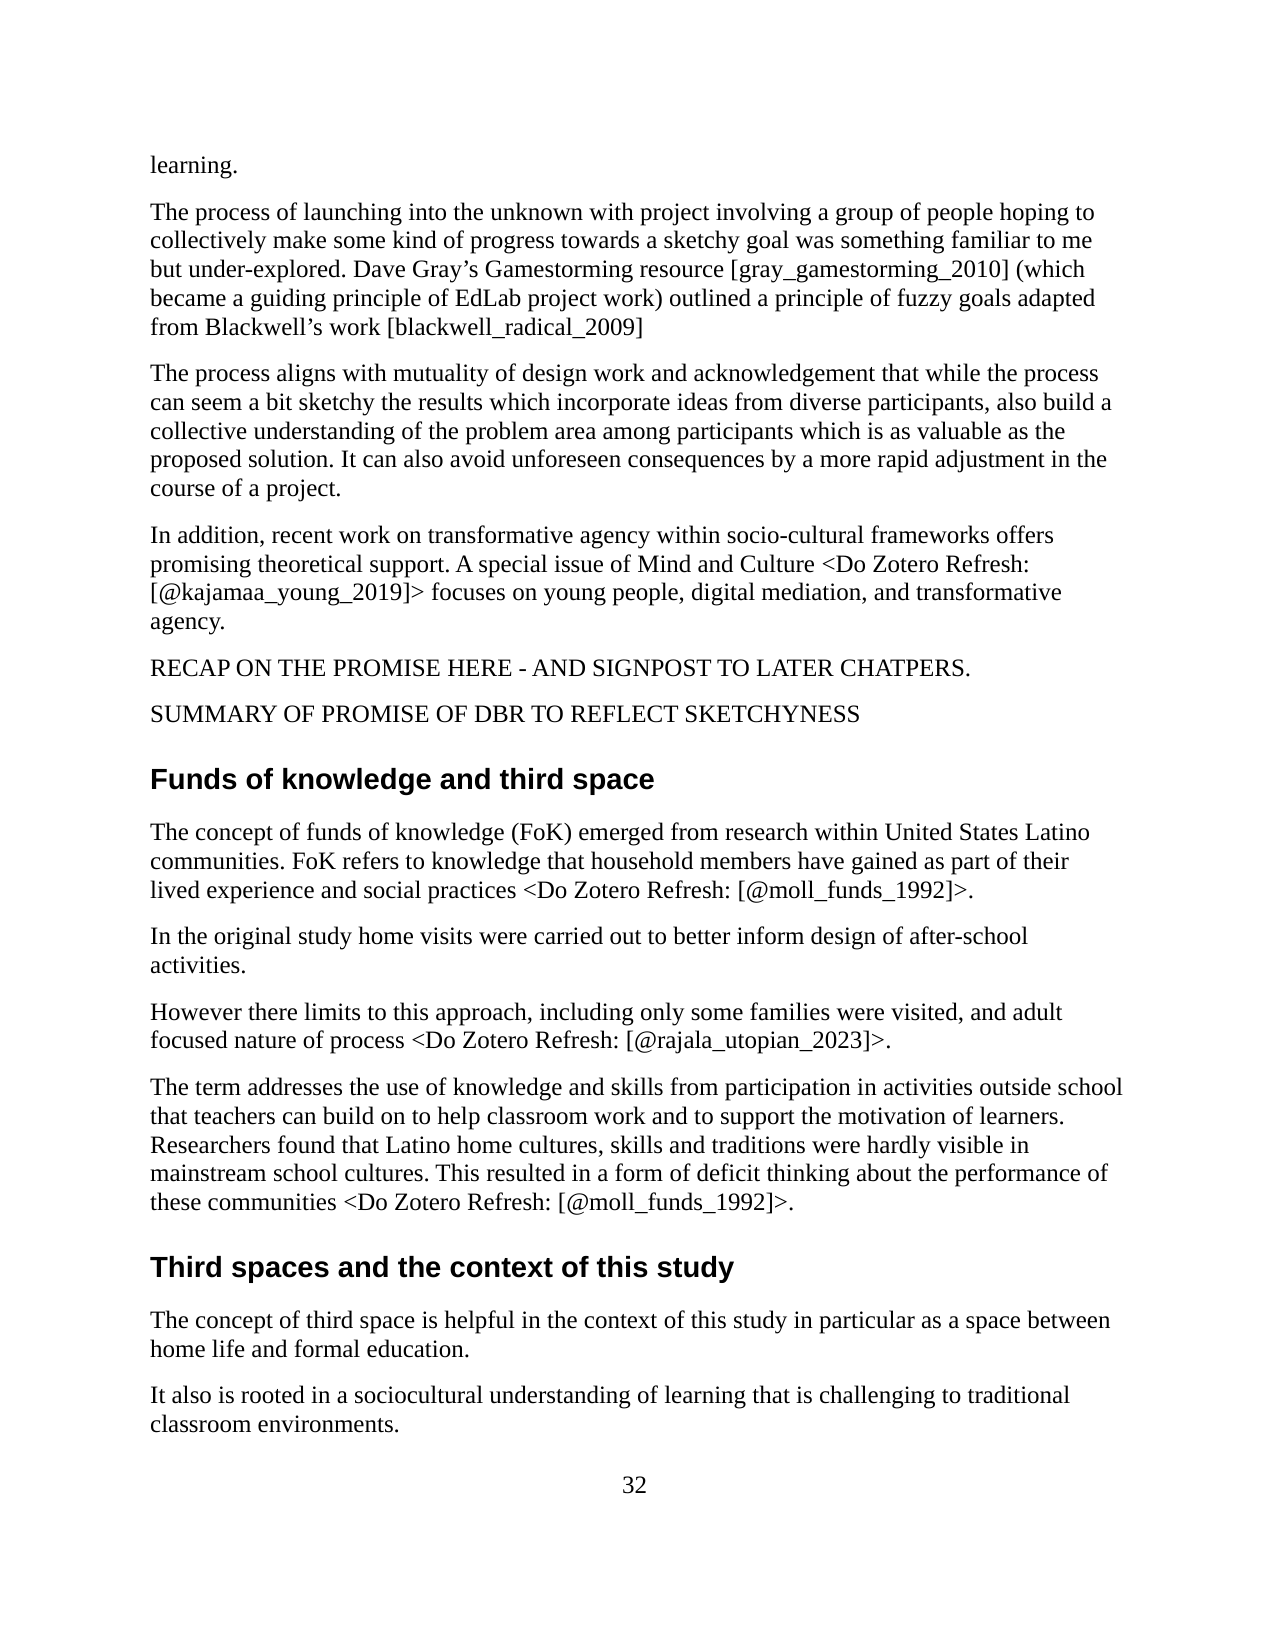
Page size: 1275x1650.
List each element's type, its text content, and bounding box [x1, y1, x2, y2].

text The concept of funds of knowledge (FoK) emerged from research within United States Latino communities. FoK refers to knowledge that household members have gained as part of their lived experience and social practices <Do Zotero Refresh: [@moll_funds_1992]>. [150, 817, 1125, 903]
text In addition, recent work on transformative agency within socio-cultural frameworks offers promising theoretical support. A special issue of Mind and Culture <Do Zotero Refresh: [@kajamaa_young_2019]> focuses on young people, digital mediation, and transformative agency. [150, 520, 1125, 635]
subtitle Third spaces and the context of this study [150, 1250, 1125, 1283]
text learning. [150, 150, 1125, 179]
text The process of launching into the unknown with project involving a group of people hoping to collectively make some kind of progress towards a sketchy goal was something familiar to me but under-explored. Dave Gray’s Gamestorming resource [gray_gamestorming_2010] (which became a guiding principle of EdLab project work) outlined a principle of fuzzy goals adapted from Blackwell’s work [blackwell_radical_2009] [150, 197, 1125, 340]
text The concept of third space is helpful in the context of this study in particular as a space between home life and formal education. [150, 1305, 1125, 1362]
subtitle Funds of knowledge and third space [150, 762, 1125, 796]
text It also is rooted in a sociocultural understanding of learning that is challenging to traditional classroom environments. [150, 1380, 1125, 1438]
text However there limits to this approach, including only some families were visited, and adult focused nature of process <Do Zotero Refresh: [@rajala_utopian_2023]>. [150, 997, 1125, 1054]
text In the original study home visits were carried out to better inform design of after-school activities. [150, 921, 1125, 979]
text The term addresses the use of knowledge and skills from participation in activities outside school that teachers can build on to help classroom work and to support the motivation of learners. Researchers found that Latino home cultures, skills and traditions were hardly visible in mainstream school cultures. This resulted in a form of deficit thinking about the performance of these communities <Do Zotero Refresh: [@moll_funds_1992]>. [150, 1072, 1125, 1216]
text The process aligns with mutuality of design work and acknowledgement that while the process can seem a bit sketchy the results which incorporate ideas from diverse participants, also build a collective understanding of the problem area among participants which is as valuable as the proposed solution. It can also avoid unforeseen consequences by a more rapid adjustment in the course of a project. [150, 358, 1125, 502]
text SUMMARY OF PROMISE OF DBR TO REFLECT SKETCHYNESS [150, 699, 1125, 728]
text RECAP ON THE PROMISE HERE - AND SIGNPOST TO LATER CHATPERS. [150, 653, 1125, 682]
